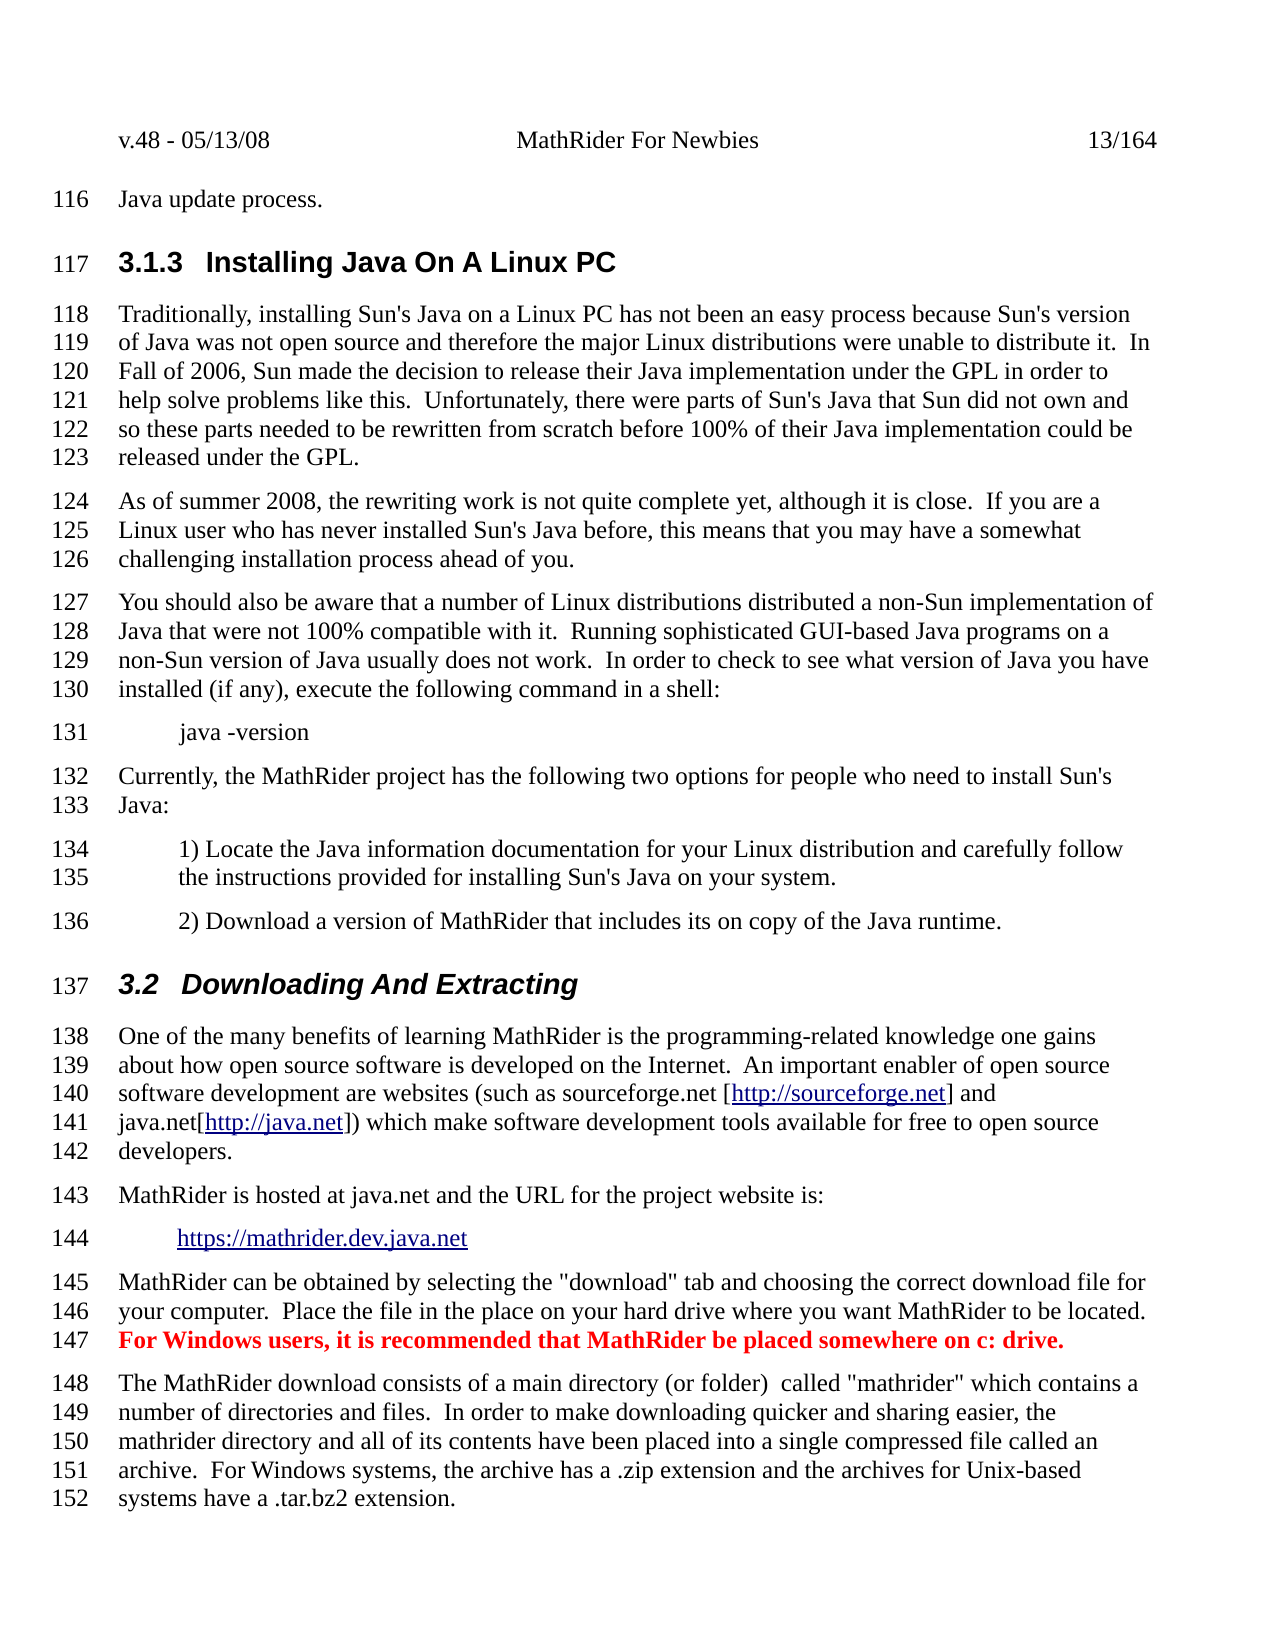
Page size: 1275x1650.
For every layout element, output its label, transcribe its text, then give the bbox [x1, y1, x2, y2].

text One of the many benefits of learning MathRider is the programming-related knowledge one gains about how open source software is developed on the Internet. An important enabler of open source software development are websites (such as sourceforge.net [http://sourceforge.net] and java.net[http://java.net]) which make software development tools available for free to open source developers. [118, 1021, 1157, 1165]
text Java update process. [118, 184, 1157, 213]
text The MathRider download consists of a main directory (or folder) called "mathrider" which contains a number of directories and files. In order to make downloading quicker and sharing easier, the mathrider directory and all of its contents have been placed into a single compressed file called an archive. For Windows systems, the archive has a .zip extension and the archives for Unix-based systems have a .tar.bz2 extension. [118, 1368, 1157, 1512]
text MathRider can be obtained by selecting the "download" tab and choosing the correct download file for your computer. Place the file in the place on your hard drive where you want MathRider to be located. For Windows users, it is recommended that MathRider be placed somewhere on c: drive. [118, 1267, 1157, 1353]
text Currently, the MathRider project has the following two options for people who need to install Sun's Java: [118, 761, 1157, 819]
text Traditionally, installing Sun's Java on a Linux PC has not been an easy process because Sun's version of Java was not open source and therefore the major Linux distributions were unable to distribute it. In Fall of 2006, Sun made the decision to release their Java implementation under the GPL in order to help solve problems like this. Unfortunately, there were parts of Sun's Java that Sun did not own and so these parts needed to be rewritten from scratch before 100% of their Java implementation could be released under the GPL. [118, 299, 1157, 471]
subtitle Downloading And Extracting [118, 967, 1157, 1001]
text As of summer 2008, the rewriting work is not quite complete yet, although it is close. If you are a Linux user who has never installed Sun's Java before, this means that you may have a somewhat challenging installation process ahead of you. [118, 486, 1157, 572]
text 1) Locate the Java information documentation for your Linux distribution and carefully follow the instructions provided for installing Sun's Java on your system. [178, 834, 1157, 891]
text MathRider is hosted at java.net and the URL for the project website is: [118, 1180, 1157, 1208]
text https://mathrider.dev.java.net [177, 1223, 1157, 1252]
subtitle Installing Java On A Linux PC [118, 245, 1157, 279]
text java -version [179, 717, 1157, 746]
text You should also be aware that a number of Linux distributions distributed a non-Sun implementation of Java that were not 100% compatible with it. Running sophisticated GUI-based Java programs on a non-Sun version of Java usually does not work. In order to check to see what version of Java you have installed (if any), execute the following command in a shell: [118, 587, 1157, 702]
text 2) Download a version of MathRider that includes its on copy of the Java runtime. [178, 906, 1157, 935]
